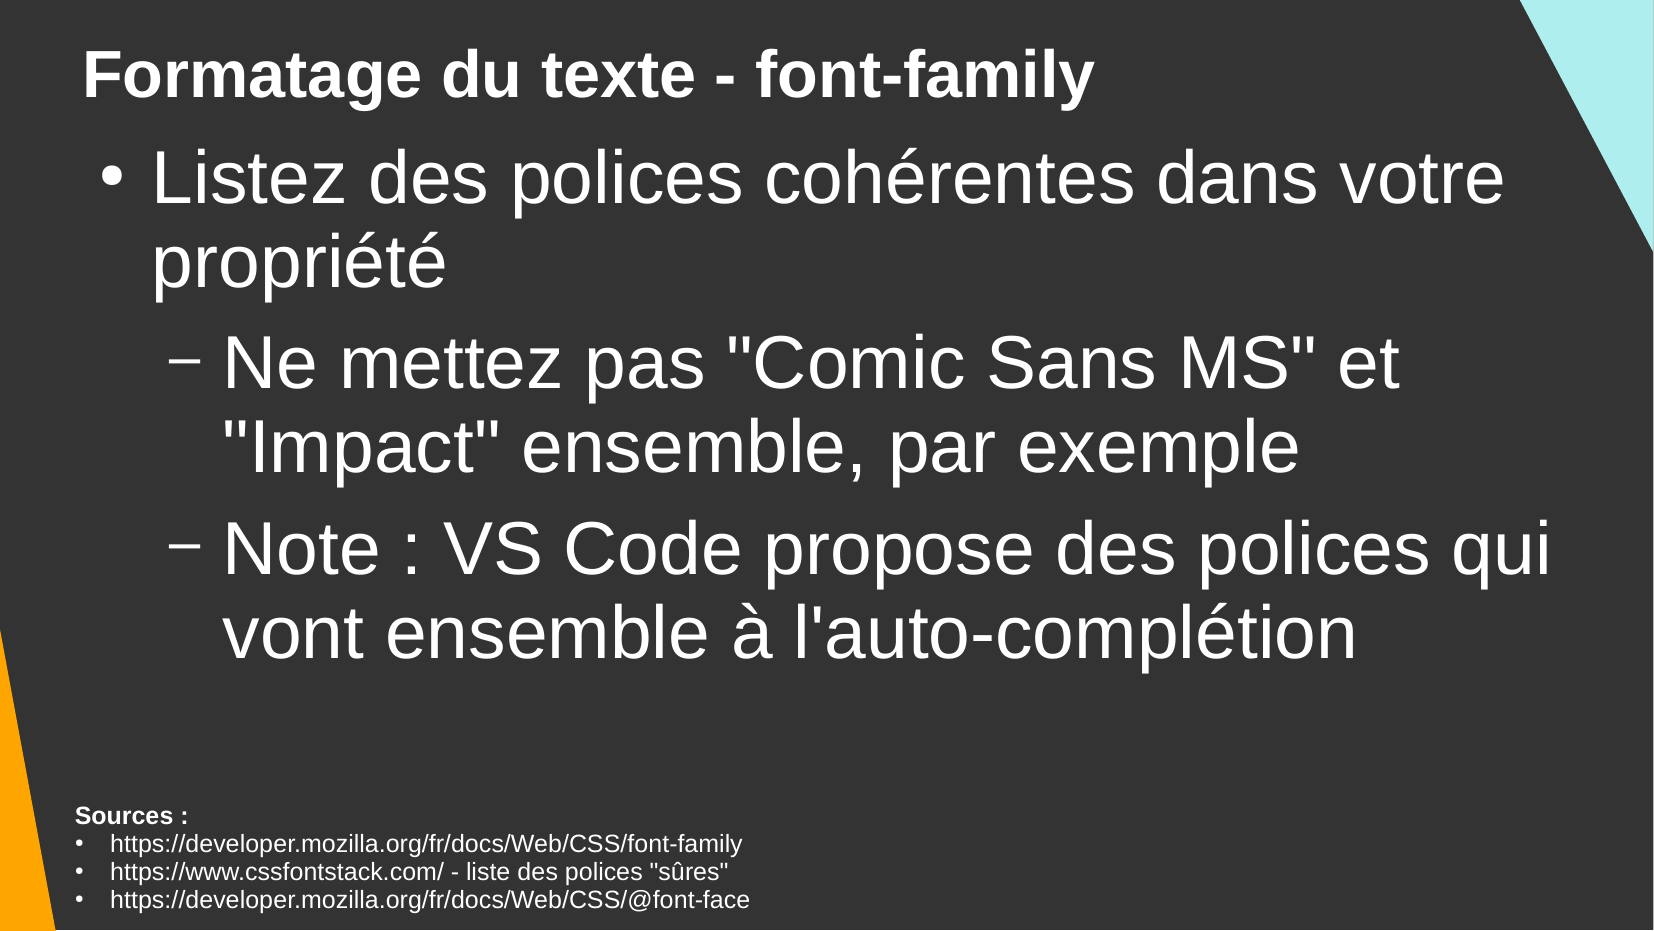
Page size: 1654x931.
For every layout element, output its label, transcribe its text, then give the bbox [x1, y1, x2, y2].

title Formatage du texte - font-family [82, 37, 1571, 114]
list Listez des polices cohérentes dans votre propriété Ne mettez pas "Comic Sans MS" et "Impact" ensemble, par exemple Note : VS Code propose des polices qui vont ensemble à l'auto-complétion [80, 135, 1605, 753]
text_box [1519, 0, 1654, 254]
text_box Sources : https://developer.mozilla.org/fr/docs/Web/CSS/font-family https://www.cssfontstack.com/ - liste des polices "sûres" https://developer.mozilla.org/fr/docs/Web/CSS/@font-face [60, 794, 1546, 931]
text_box [0, 629, 56, 931]
